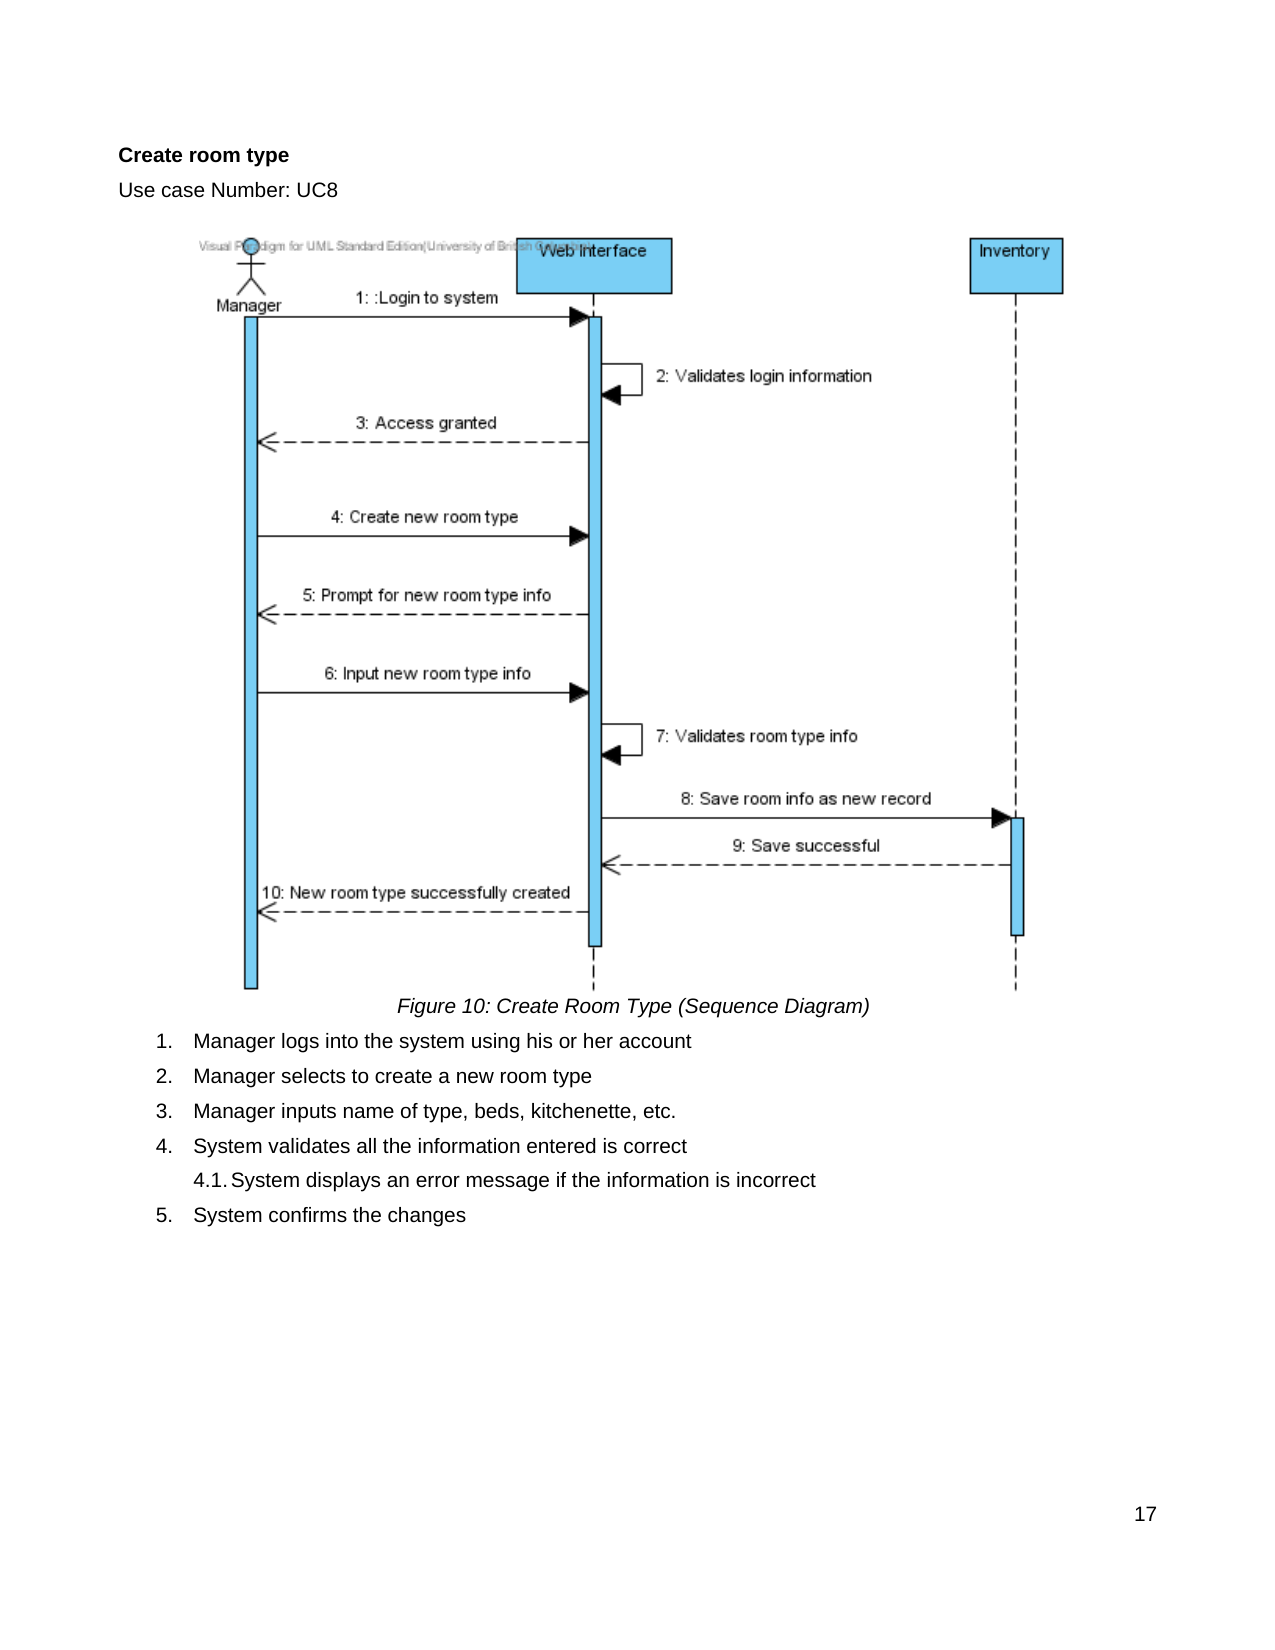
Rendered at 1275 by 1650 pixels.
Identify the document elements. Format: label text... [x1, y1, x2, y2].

picture [199, 235, 1070, 996]
list Manager inputs name of type, beds, kitchenette, etc. [156, 1099, 1157, 1123]
list Manager logs into the system using his or her account [156, 214, 1157, 1053]
list System validates all the information entered is correct [156, 1134, 1157, 1157]
text Figure 10: Create Room Type (Sequence Diagram) [199, 996, 1069, 1018]
list System displays an error message if the information is incorrect [193, 1169, 1157, 1192]
subtitle Create room type [118, 143, 1157, 166]
text Use case Number: UC8 [118, 179, 1157, 202]
list System confirms the changes [156, 1204, 1157, 1227]
text [199, 223, 1069, 235]
list Manager selects to create a new room type [156, 1065, 1157, 1088]
